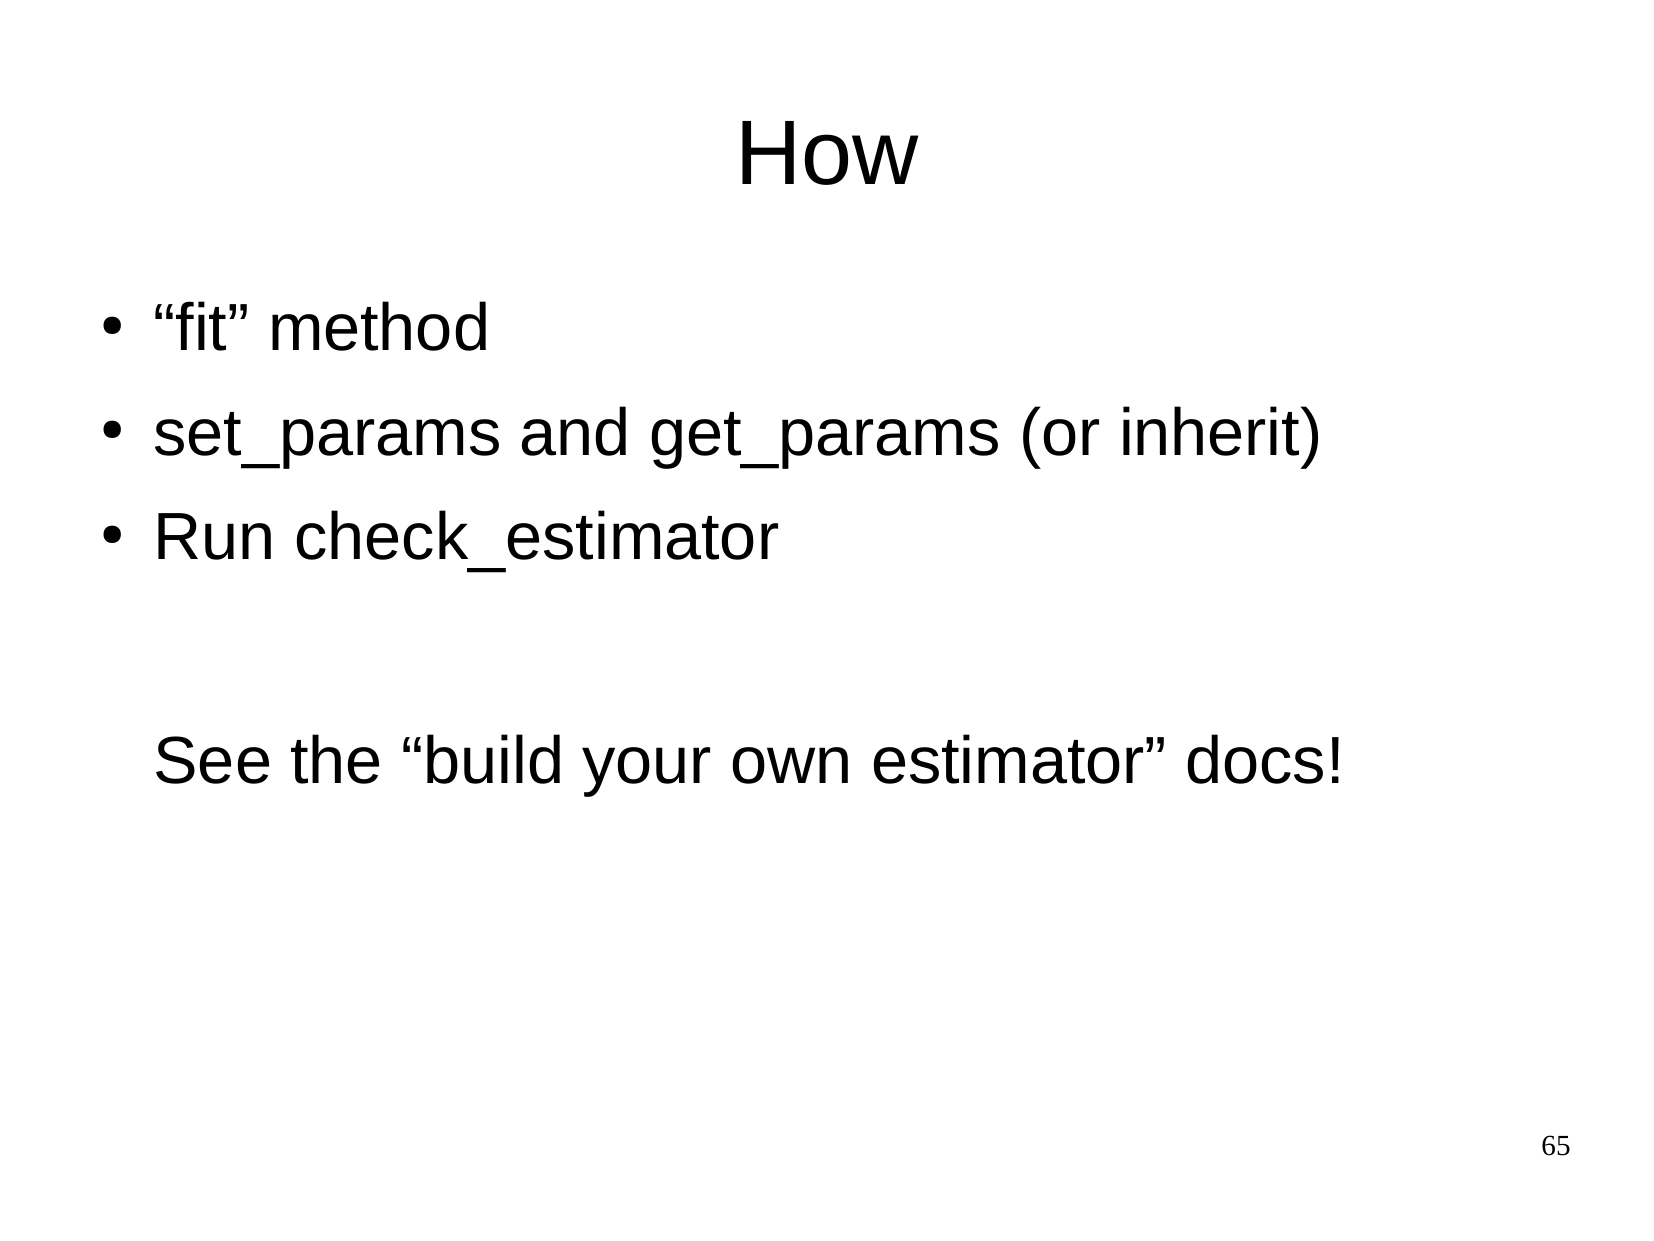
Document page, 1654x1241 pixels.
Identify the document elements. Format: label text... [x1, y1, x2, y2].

title How [82, 49, 1571, 257]
list “fit” method set_params and get_params (or inherit) Run check_estimator See the “build your own estimator” docs! [82, 290, 1571, 1010]
